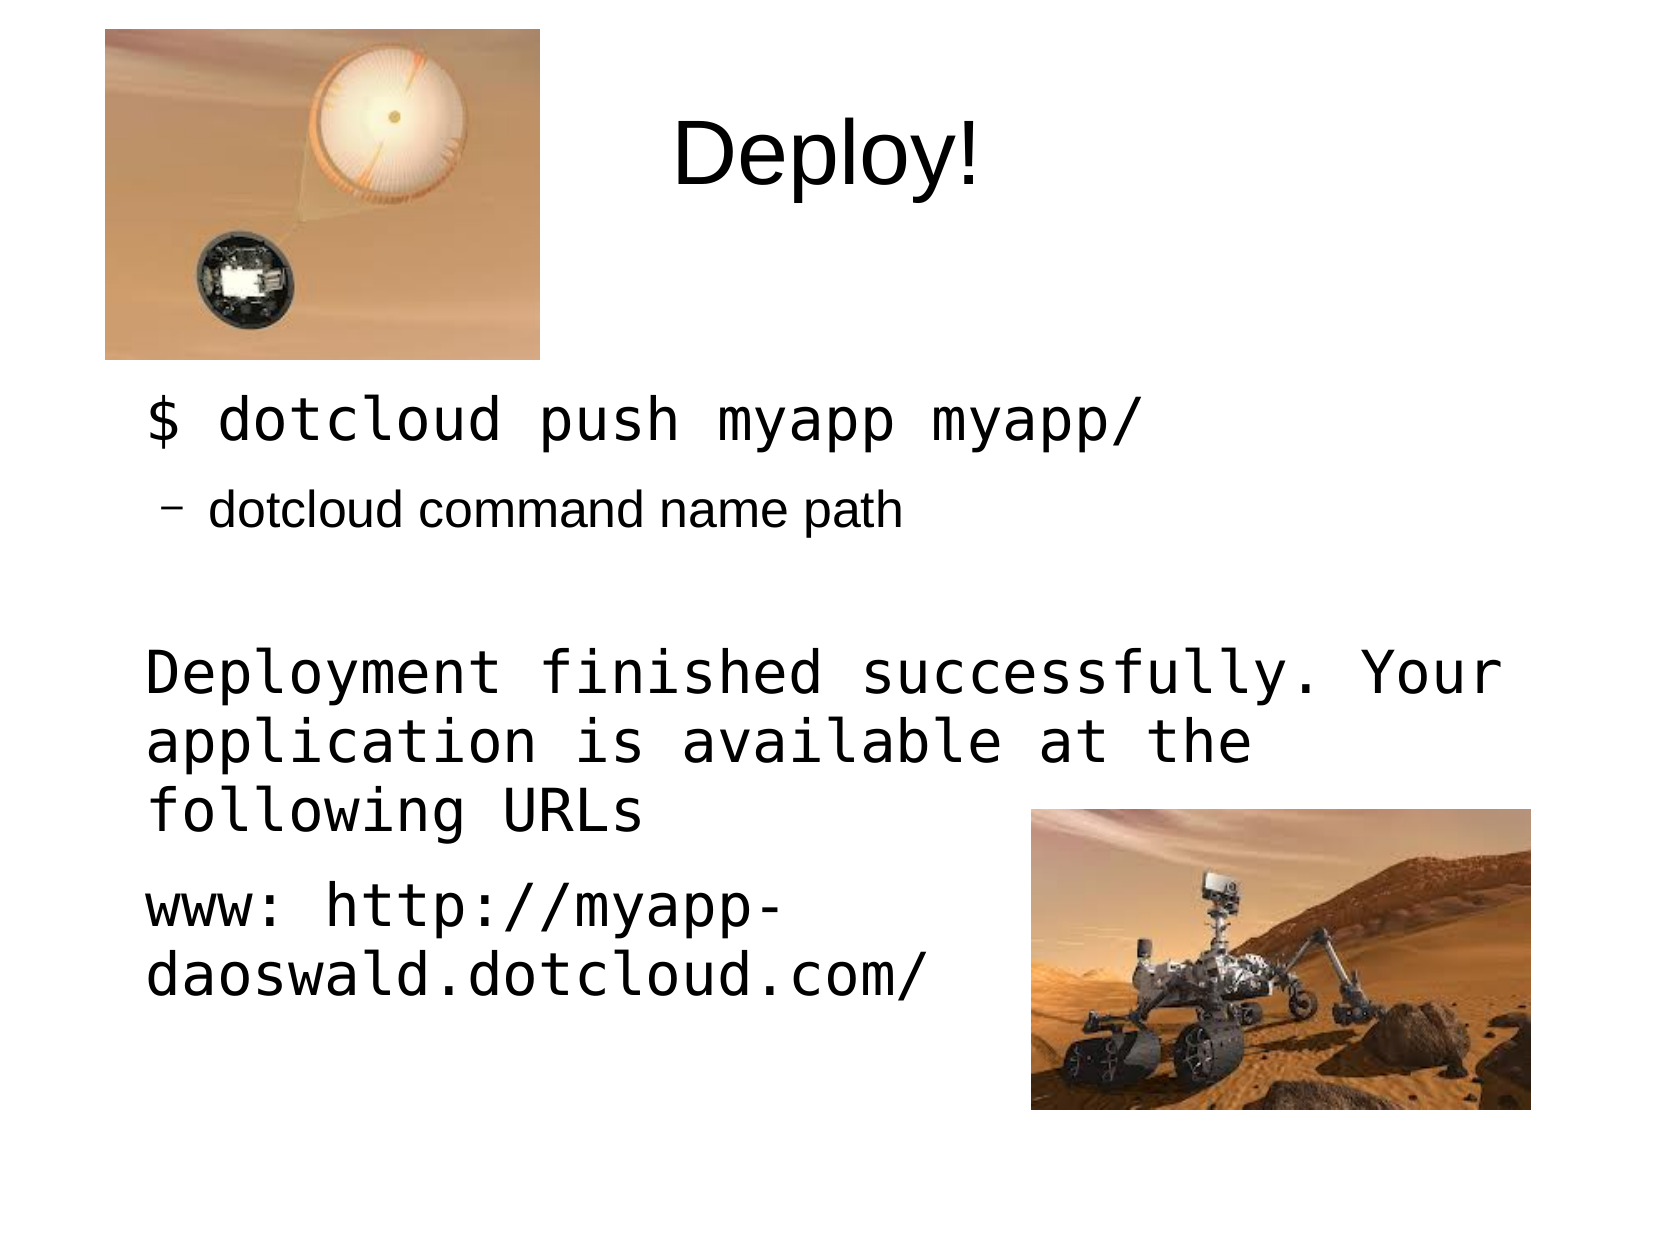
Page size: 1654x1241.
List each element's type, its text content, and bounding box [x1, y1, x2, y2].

picture [1031, 809, 1531, 1111]
title Deploy! [82, 49, 1571, 257]
picture [105, 29, 540, 49]
picture [105, 257, 540, 290]
list $ dotcloud push myapp myapp/ dotcloud command name path Deployment finished successfully. Your application is available at the following URLs www: http://myapp-daoswald.dotcloud.com/ [82, 290, 1538, 1010]
